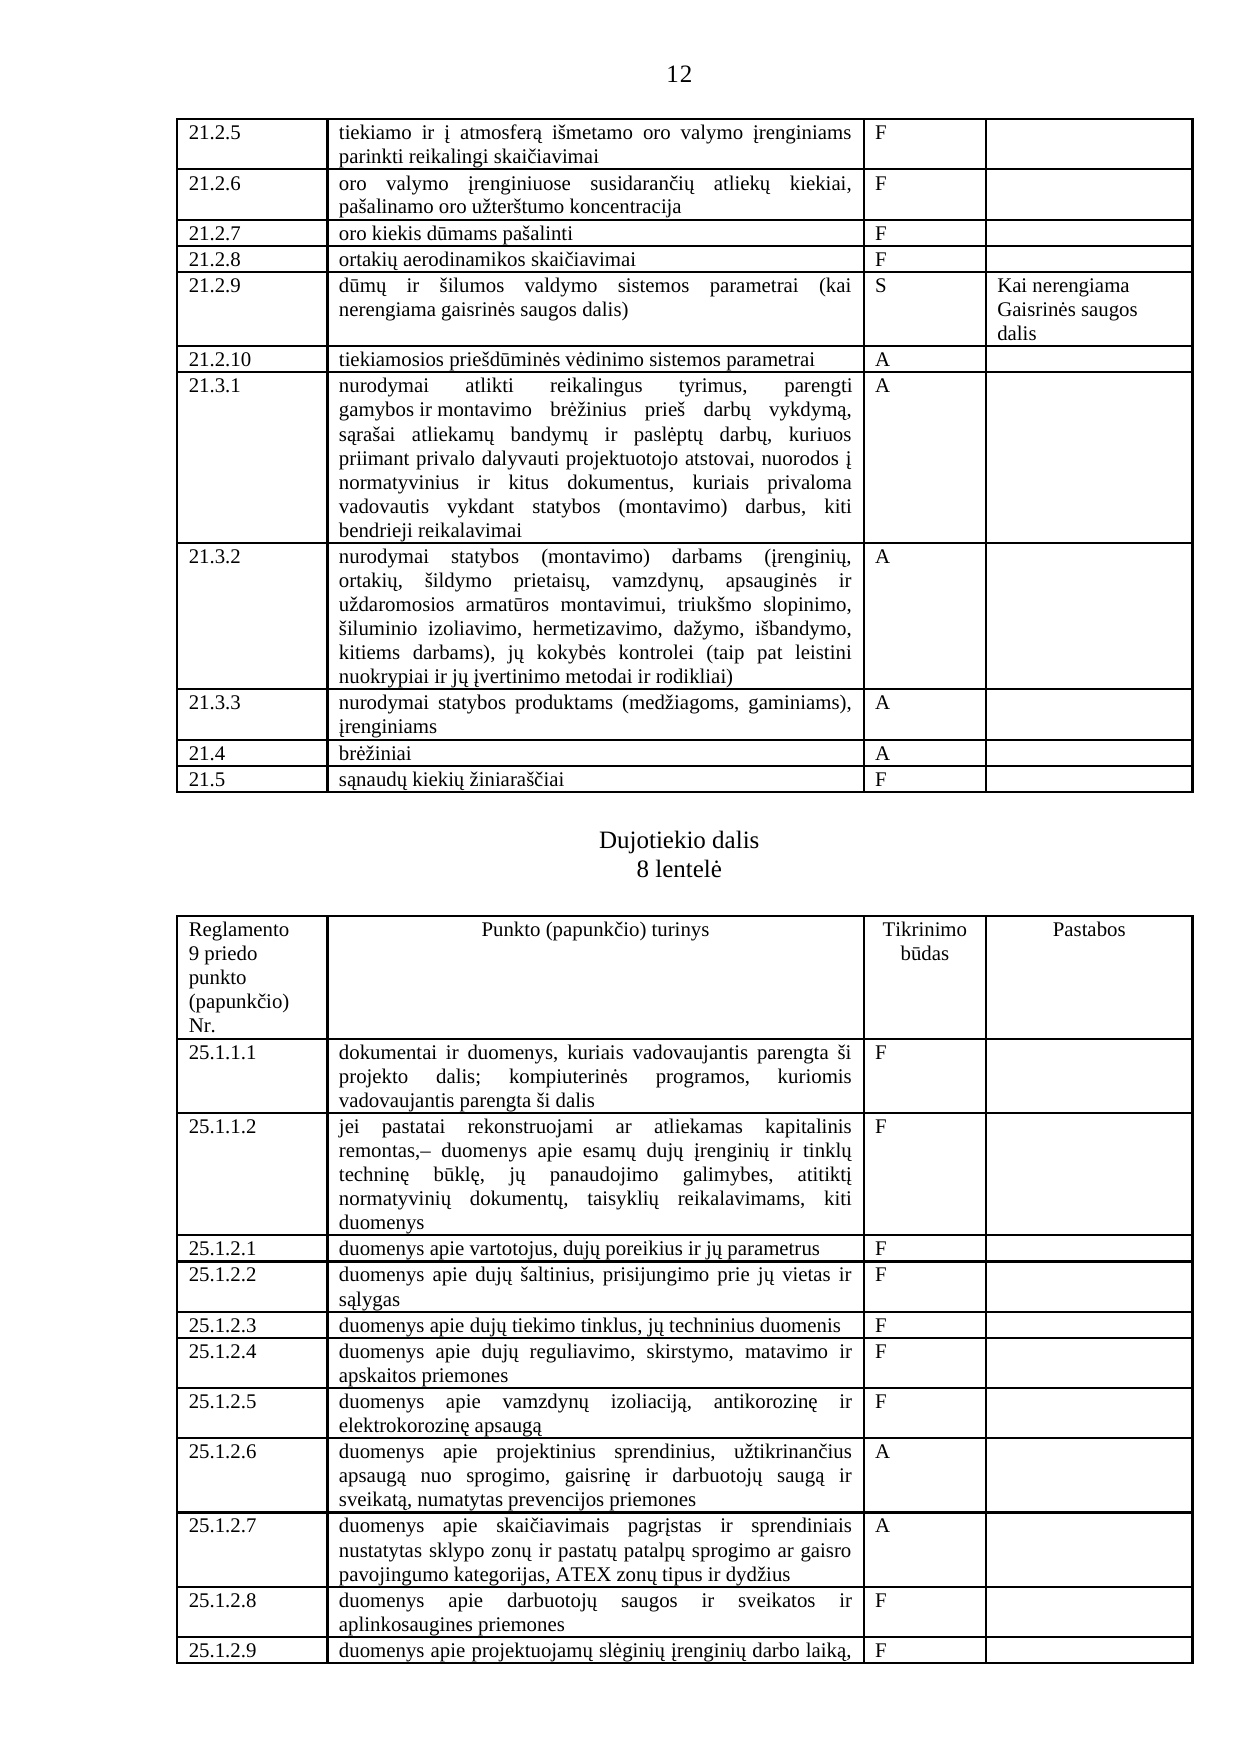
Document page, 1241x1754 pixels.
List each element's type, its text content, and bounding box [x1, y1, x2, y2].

table_cell S [865, 273, 985, 345]
table_cell [987, 347, 1191, 371]
table_cell [987, 1439, 1191, 1511]
table_cell 21.3.1 [178, 373, 326, 542]
table_cell F [865, 1339, 985, 1387]
table_cell 21.2.5 [178, 120, 326, 168]
table_cell 25.1.2.2 [178, 1263, 326, 1311]
table_cell 21.2.9 [178, 273, 326, 345]
table_cell [987, 1263, 1191, 1311]
table_cell [987, 1313, 1191, 1337]
table_cell [987, 767, 1191, 791]
table_cell duomenys apie darbuotojų saugos ir sveikatos ir aplinkosaugines priemones [329, 1588, 863, 1636]
table_cell 21.2.7 [178, 221, 326, 245]
text 8 lentelė [177, 854, 1181, 883]
table_cell [987, 1514, 1191, 1586]
table_cell 21.3.2 [178, 544, 326, 688]
table_cell F [865, 767, 985, 791]
table_cell duomenys apie projektinius sprendinius, užtikrinančius apsaugą nuo sprogimo, gaisrinę ir darbuotojų saugą ir sveikatą, numatytas prevencijos priemones [329, 1439, 863, 1511]
table_cell [987, 1236, 1191, 1260]
table_cell duomenys apie dujų reguliavimo, skirstymo, matavimo ir apskaitos priemones [329, 1339, 863, 1387]
table_cell 25.1.1.2 [178, 1114, 326, 1234]
table_cell oro valymo įrenginiuose susidarančių atliekų kiekiai, pašalinamo oro užterštumo koncentracija [329, 170, 863, 218]
table_cell F [865, 120, 985, 168]
table_cell [987, 120, 1191, 168]
table_cell jei pastatai rekonstruojami ar atliekamas kapitalinis remontas,– duomenys apie esamų dujų įrenginių ir tinklų techninę būklę, jų panaudojimo galimybes, atitiktį normatyvinių dokumentų, taisyklių reikalavimams, kiti duomenys [329, 1114, 863, 1234]
table_cell 25.1.1.1 [178, 1040, 326, 1112]
table_cell [987, 1339, 1191, 1387]
table_cell F [865, 221, 985, 245]
table_cell [987, 170, 1191, 218]
table_cell [987, 1040, 1191, 1112]
table_cell A [865, 690, 985, 738]
table_header Punkto (papunkčio) turinys [329, 917, 863, 1037]
table_cell A [865, 373, 985, 542]
table_cell [987, 1114, 1191, 1234]
text Dujotiekio dalis [177, 825, 1181, 854]
table_cell F [865, 1114, 985, 1234]
table_header Tikrinimo būdas [865, 917, 985, 1037]
table_cell 25.1.2.7 [178, 1514, 326, 1586]
table_cell ortakių aerodinamikos skaičiavimai [329, 247, 863, 271]
table_cell 21.2.8 [178, 247, 326, 271]
table_cell A [865, 544, 985, 688]
table_cell duomenys apie dujų šaltinius, prisijungimo prie jų vietas ir sąlygas [329, 1263, 863, 1311]
table_cell F [865, 170, 985, 218]
table_cell [987, 1638, 1191, 1662]
table_cell dūmų ir šilumos valdymo sistemos parametrai (kai nerengiama gaisrinės saugos dalis) [329, 273, 863, 345]
table_cell F [865, 1638, 985, 1662]
table_cell F [865, 1263, 985, 1311]
table_cell 25.1.2.5 [178, 1389, 326, 1437]
table_cell 21.4 [178, 741, 326, 764]
table_cell F [865, 1588, 985, 1636]
table_cell tiekiamosios priešdūminės vėdinimo sistemos parametrai [329, 347, 863, 371]
table_cell A [865, 1439, 985, 1511]
table_cell A [865, 741, 985, 764]
table_cell [987, 544, 1191, 688]
table_cell 25.1.2.4 [178, 1339, 326, 1387]
table_cell oro kiekis dūmams pašalinti [329, 221, 863, 245]
table_cell 25.1.2.6 [178, 1439, 326, 1511]
table_cell nurodymai atlikti reikalingus tyrimus, parengti gamybos ir montavimo brėžinius prieš darbų vykdymą, sąrašai atliekamų bandymų ir paslėptų darbų, kuriuos priimant privalo dalyvauti projektuotojo atstovai, nuorodos į normatyvinius ir kitus dokumentus, kuriais privaloma vadovautis vykdant statybos (montavimo) darbus, kiti bendrieji reikalavimai [329, 373, 863, 542]
table_header Reglamento 9 priedo punkto (papunkčio) Nr. [178, 917, 326, 1037]
table_cell tiekiamo ir į atmosferą išmetamo oro valymo įrenginiams parinkti reikalingi skaičiavimai [329, 120, 863, 168]
table_header Pastabos [987, 917, 1191, 1037]
table_cell duomenys apie skaičiavimais pagrįstas ir sprendiniais nustatytas sklypo zonų ir pastatų patalpų sprogimo ar gaisro pavojingumo kategorijas, ATEX zonų tipus ir dydžius [329, 1514, 863, 1586]
table_cell [987, 1588, 1191, 1636]
table_cell [987, 741, 1191, 764]
table_cell [987, 373, 1191, 542]
table_cell duomenys apie vamzdynų izoliaciją, antikorozinę ir elektrokorozinę apsaugą [329, 1389, 863, 1437]
table_cell duomenys apie projektuojamų slėginių įrenginių darbo laiką, [329, 1638, 863, 1662]
table_cell duomenys apie vartotojus, dujų poreikius ir jų parametrus [329, 1236, 863, 1260]
table_cell 21.2.10 [178, 347, 326, 371]
table_cell [987, 247, 1191, 271]
table_cell 25.1.2.9 [178, 1638, 326, 1662]
table_cell F [865, 1313, 985, 1337]
table_cell nurodymai statybos produktams (medžiagoms, gaminiams), įrenginiams [329, 690, 863, 738]
table_cell F [865, 1389, 985, 1437]
table_cell A [865, 1514, 985, 1586]
table_cell F [865, 1236, 985, 1260]
table_cell 21.3.3 [178, 690, 326, 738]
table_cell duomenys apie dujų tiekimo tinklus, jų techninius duomenis [329, 1313, 863, 1337]
table_cell 25.1.2.3 [178, 1313, 326, 1337]
table_cell F [865, 1040, 985, 1112]
table_cell 25.1.2.8 [178, 1588, 326, 1636]
table_cell 25.1.2.1 [178, 1236, 326, 1260]
table_cell sąnaudų kiekių žiniaraščiai [329, 767, 863, 791]
table_cell A [865, 347, 985, 371]
table_cell dokumentai ir duomenys, kuriais vadovaujantis parengta ši projekto dalis; kompiuterinės programos, kuriomis vadovaujantis parengta ši dalis [329, 1040, 863, 1112]
table_cell 21.5 [178, 767, 326, 791]
table_cell [987, 1389, 1191, 1437]
table_cell Kai nerengiama Gaisrinės saugos dalis [987, 273, 1191, 345]
table_cell 21.2.6 [178, 170, 326, 218]
table_cell F [865, 247, 985, 271]
table_cell brėžiniai [329, 741, 863, 764]
table_cell nurodymai statybos (montavimo) darbams (įrenginių, ortakių, šildymo prietaisų, vamzdynų, apsauginės ir uždaromosios armatūros montavimui, triukšmo slopinimo, šiluminio izoliavimo, hermetizavimo, dažymo, išbandymo, kitiems darbams), jų kokybės kontrolei (taip pat leistini nuokrypiai ir jų įvertinimo metodai ir rodikliai) [329, 544, 863, 688]
table_cell [987, 221, 1191, 245]
table_cell [987, 690, 1191, 738]
